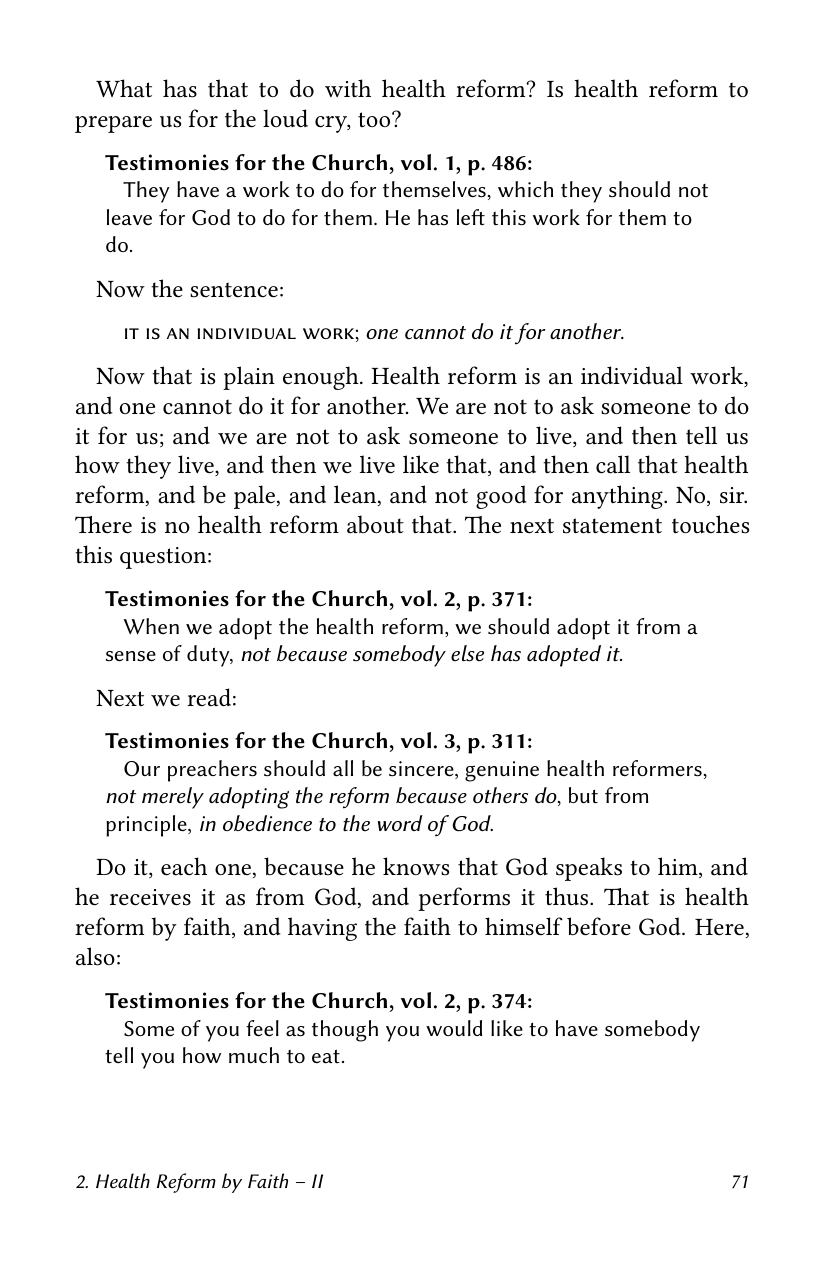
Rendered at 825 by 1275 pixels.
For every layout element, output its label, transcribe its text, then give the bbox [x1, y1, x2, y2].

text Testimonies for the Church, vol. 2, p. 374: [105, 988, 750, 1014]
text Some of you feel as though you would like to have somebody tell you how much to eat. [105, 1015, 720, 1069]
text Next we read: [75, 683, 750, 712]
text Testimonies for the Church, vol. 2, p. 371: [105, 586, 750, 612]
text What has that to do with health reform? Is health reform to prepare us for the loud cry, too? [75, 75, 750, 133]
text Testimonies for the Church, vol. 1, p. 486: [105, 150, 750, 176]
text Now that is plain enough. Health reform is an individual work, and one cannot do it for another. We are not to ask someone to do it for us; and we are not to ask someone to live, and then tell us how they live, and then we live like that, and then call that health reform, and be pale, and lean, and not good for anything. No, sir. There is no health reform about that. The next statement touches this question: [75, 362, 750, 570]
text Testimonies for the Church, vol. 3, p. 311: [105, 728, 750, 754]
text They have a work to do for themselves, which they should not leave for God to do for them. He has left this work for them to do. [105, 177, 720, 258]
text Now the sentence: [75, 274, 750, 303]
text Our preachers should all be sincere, genuine health reformers, not merely adopting the reform because others do, but from principle, in obedience to the word of God. [105, 756, 720, 837]
text IT IS AN INDIVIDUAL WORK; one cannot do it for another. [105, 319, 720, 346]
text When we adopt the health reform, we should adopt it from a sense of duty, not because somebody else has adopted it. [105, 614, 720, 667]
text Do it, each one, because he knows that God speaks to him, and he receives it as from God, and performs it thus. That is health reform by faith, and having the faith to himself before God. Here, also: [75, 853, 750, 971]
